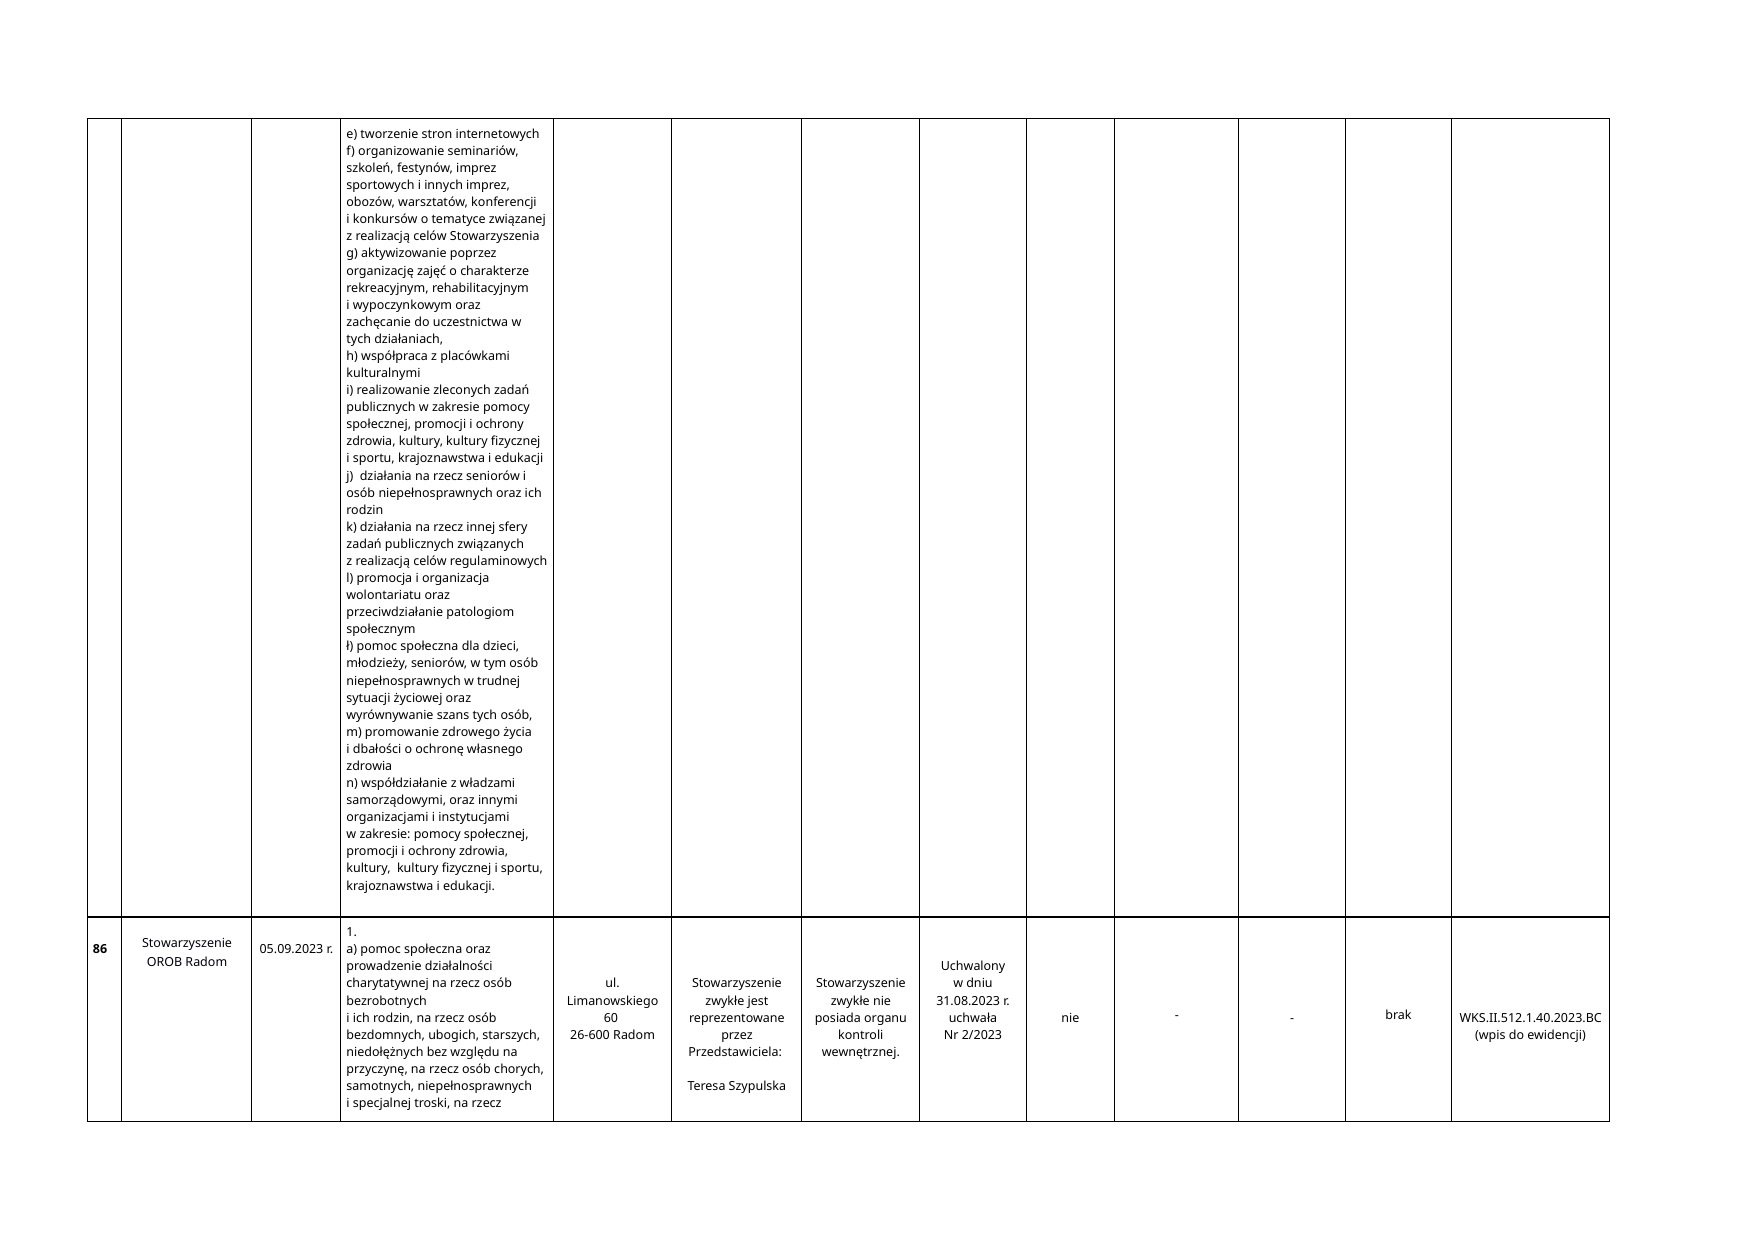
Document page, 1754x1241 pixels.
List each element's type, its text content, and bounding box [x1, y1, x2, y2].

table_cell Stowarzyszenie OROB Radom [122, 918, 251, 1121]
table_cell [554, 119, 671, 916]
table_cell [1027, 119, 1114, 916]
table_cell [672, 119, 801, 916]
table_cell [252, 119, 340, 916]
table_cell e) tworzenie stron internetowych f) organizowanie seminariów, szkoleń, festynów, imprez sportowych i innych imprez, obozów, warsztatów, konferencji i konkursów o tematyce związanej z realizacją celów Stowarzyszenia g) aktywizowanie poprzez organizację zajęć o charakterze rekreacyjnym, rehabilitacyjnym i wypoczynkowym oraz zachęcanie do uczestnictwa w tych działaniach, h) współpraca z placówkami kulturalnymi i) realizowanie zleconych zadań publicznych w zakresie pomocy społecznej, promocji i ochrony zdrowia, kultury, kultury fizycznej i sportu, krajoznawstwa i edukacji j) działania na rzecz seniorów i osób niepełnosprawnych oraz ich rodzin k) działania na rzecz innej sfery zadań publicznych związanych z realizacją celów regulaminowych l) promocja i organizacja wolontariatu oraz przeciwdziałanie patologiom społecznym ł) pomoc społeczna dla dzieci, młodzieży, seniorów, w tym osób niepełnosprawnych w trudnej sytuacji życiowej oraz wyrównywanie szans tych osób, m) promowanie zdrowego życia i dbałości o ochronę własnego zdrowia n) współdziałanie z władzami samorządowymi, oraz innymi organizacjami i instytucjami w zakresie: pomocy społecznej, promocji i ochrony zdrowia, kultury, kultury fizycznej i sportu, krajoznawstwa i edukacji. [341, 119, 553, 916]
table_cell Uchwalony w dniu 31.08.2023 r. uchwała Nr 2/2023 [920, 918, 1026, 1121]
table_cell 1. a) pomoc społeczna oraz prowadzenie działalności charytatywnej na rzecz osób bezrobotnych i ich rodzin, na rzecz osób bezdomnych, ubogich, starszych, niedołężnych bez względu na przyczynę, na rzecz osób chorych, samotnych, niepełnosprawnych i specjalnej troski, na rzecz [341, 918, 553, 1121]
table_cell Stowarzyszenie zwykłe jest reprezentowane przez Przedstawiciela: Teresa Szypulska [672, 918, 801, 1121]
table_cell [920, 119, 1026, 916]
table_cell [88, 119, 121, 916]
table_cell - [1239, 119, 1345, 916]
table_cell [1452, 119, 1609, 916]
table_cell ul. Limanowskiego 60 26-600 Radom [554, 918, 671, 1121]
table_cell - [1239, 918, 1345, 1121]
table_cell [1346, 119, 1451, 916]
table_cell [122, 119, 251, 916]
table_cell - [1115, 119, 1238, 916]
table_cell 05.09.2023 r. [252, 918, 340, 1121]
table_cell Stowarzyszenie zwykłe nie posiada organu kontroli wewnętrznej. [802, 918, 919, 1121]
table_cell brak [1346, 918, 1451, 1121]
table_cell WKS.II.512.1.40.2023.BC (wpis do ewidencji) [1452, 918, 1609, 1121]
table_cell 86 [88, 918, 121, 1121]
table_cell - [1115, 918, 1238, 1121]
table_cell nie [1027, 918, 1114, 1121]
table_cell [802, 119, 919, 916]
